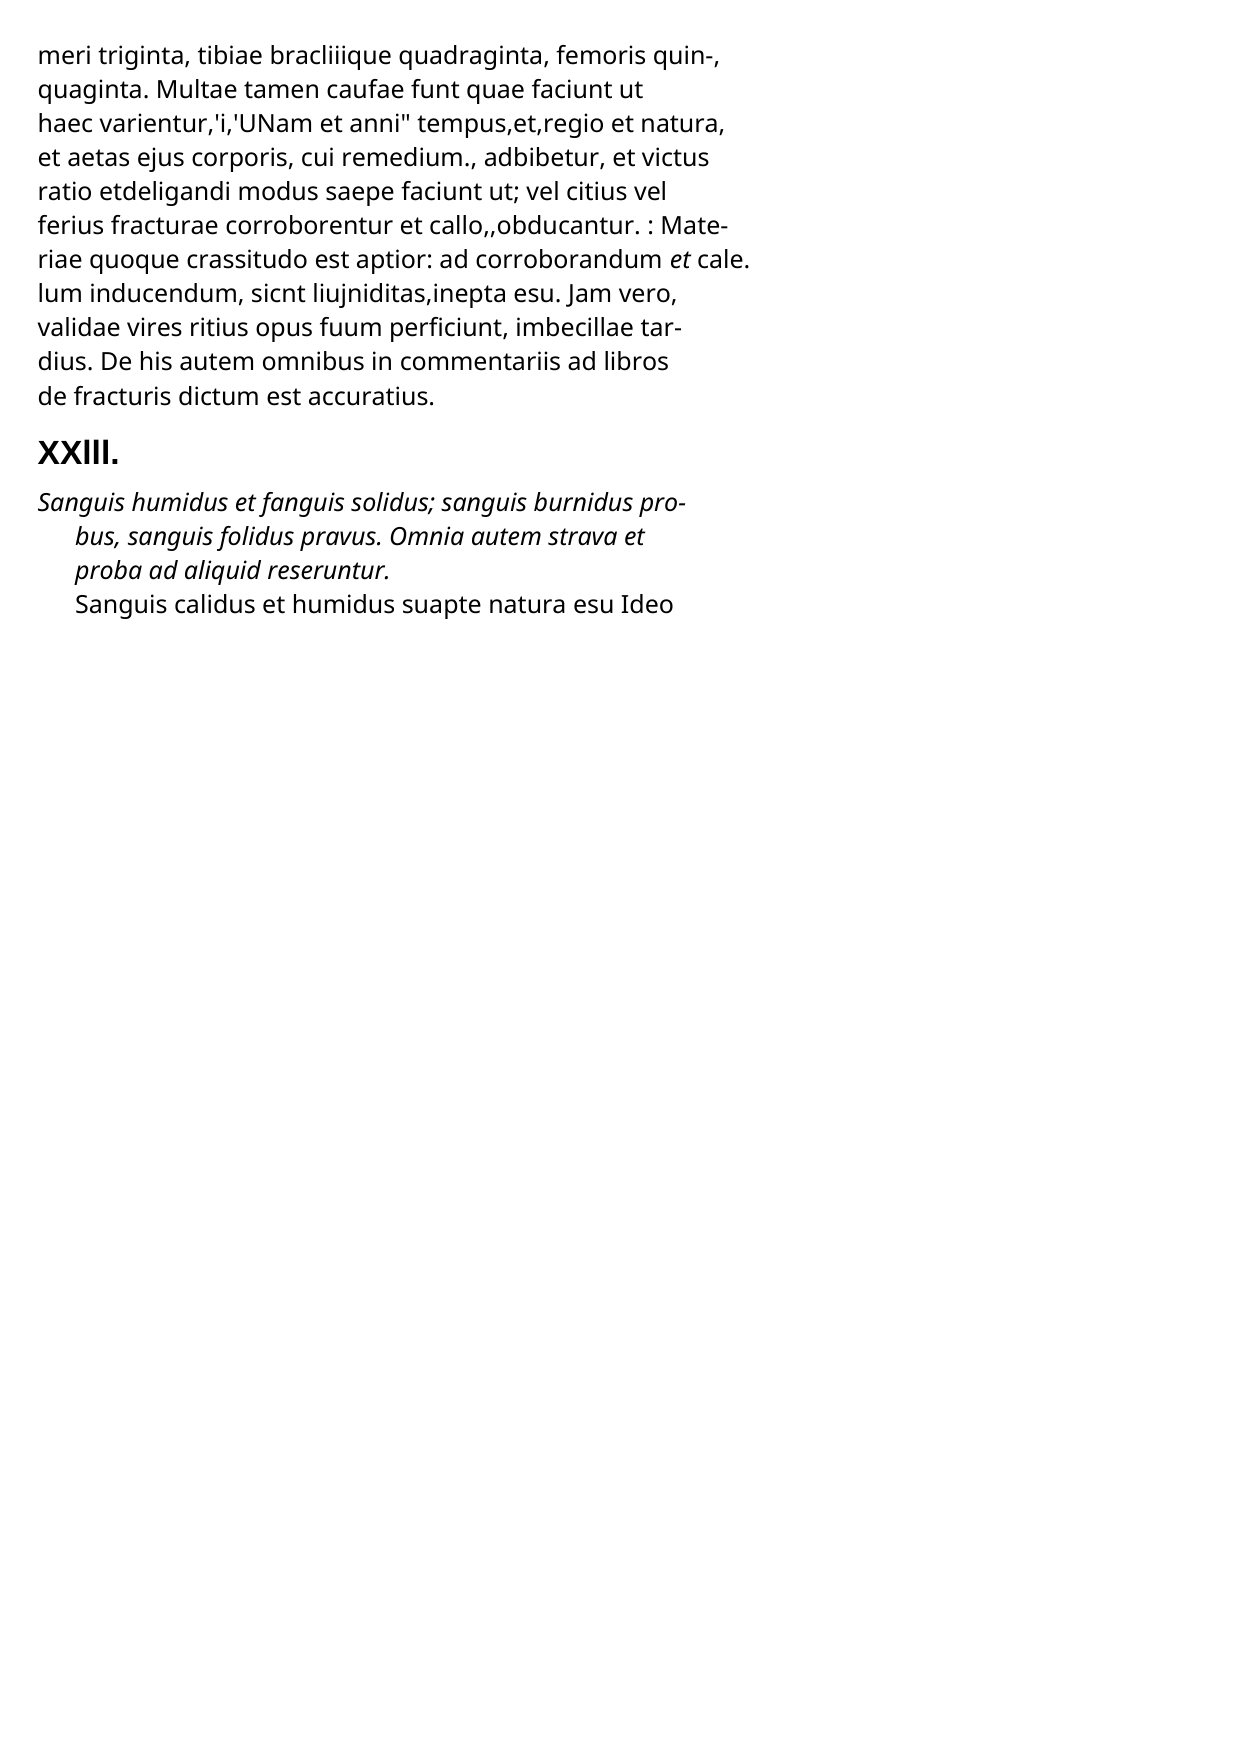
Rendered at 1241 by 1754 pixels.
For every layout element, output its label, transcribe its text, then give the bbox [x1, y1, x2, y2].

text meri triginta, tibiae bracliiique quadraginta, femoris quin-, quaginta. Multae tamen caufae funt quae faciunt ut haec varientur,'i,'UNam et anni" tempus,et,regio et natura, et aetas ejus corporis, cui remedium., adbibetur, et victus ratio etdeligandi modus saepe faciunt ut; vel citius vel ferius fracturae corroborentur et callo,,obducantur. : Mate- riae quoque crassitudo est aptior: ad corroborandum et cale. lum inducendum, sicnt liujniditas,inepta esu. Jam vero, validae vires ritius opus fuum perficiunt, imbecillae tar- dius. De his autem omnibus in commentariis ad libros de fracturis dictum est accuratius. [37, 37, 1203, 412]
subtitle XXlll. [37, 433, 1203, 472]
text Sanguis calidus et humidus suapte natura esu Ideo [37, 586, 1203, 620]
text Sanguis humidus et fanguis solidus; sanguis burnidus pro- bus, sanguis folidus pravus. Omnia autem strava et proba ad aliquid reseruntur. [37, 484, 1203, 586]
